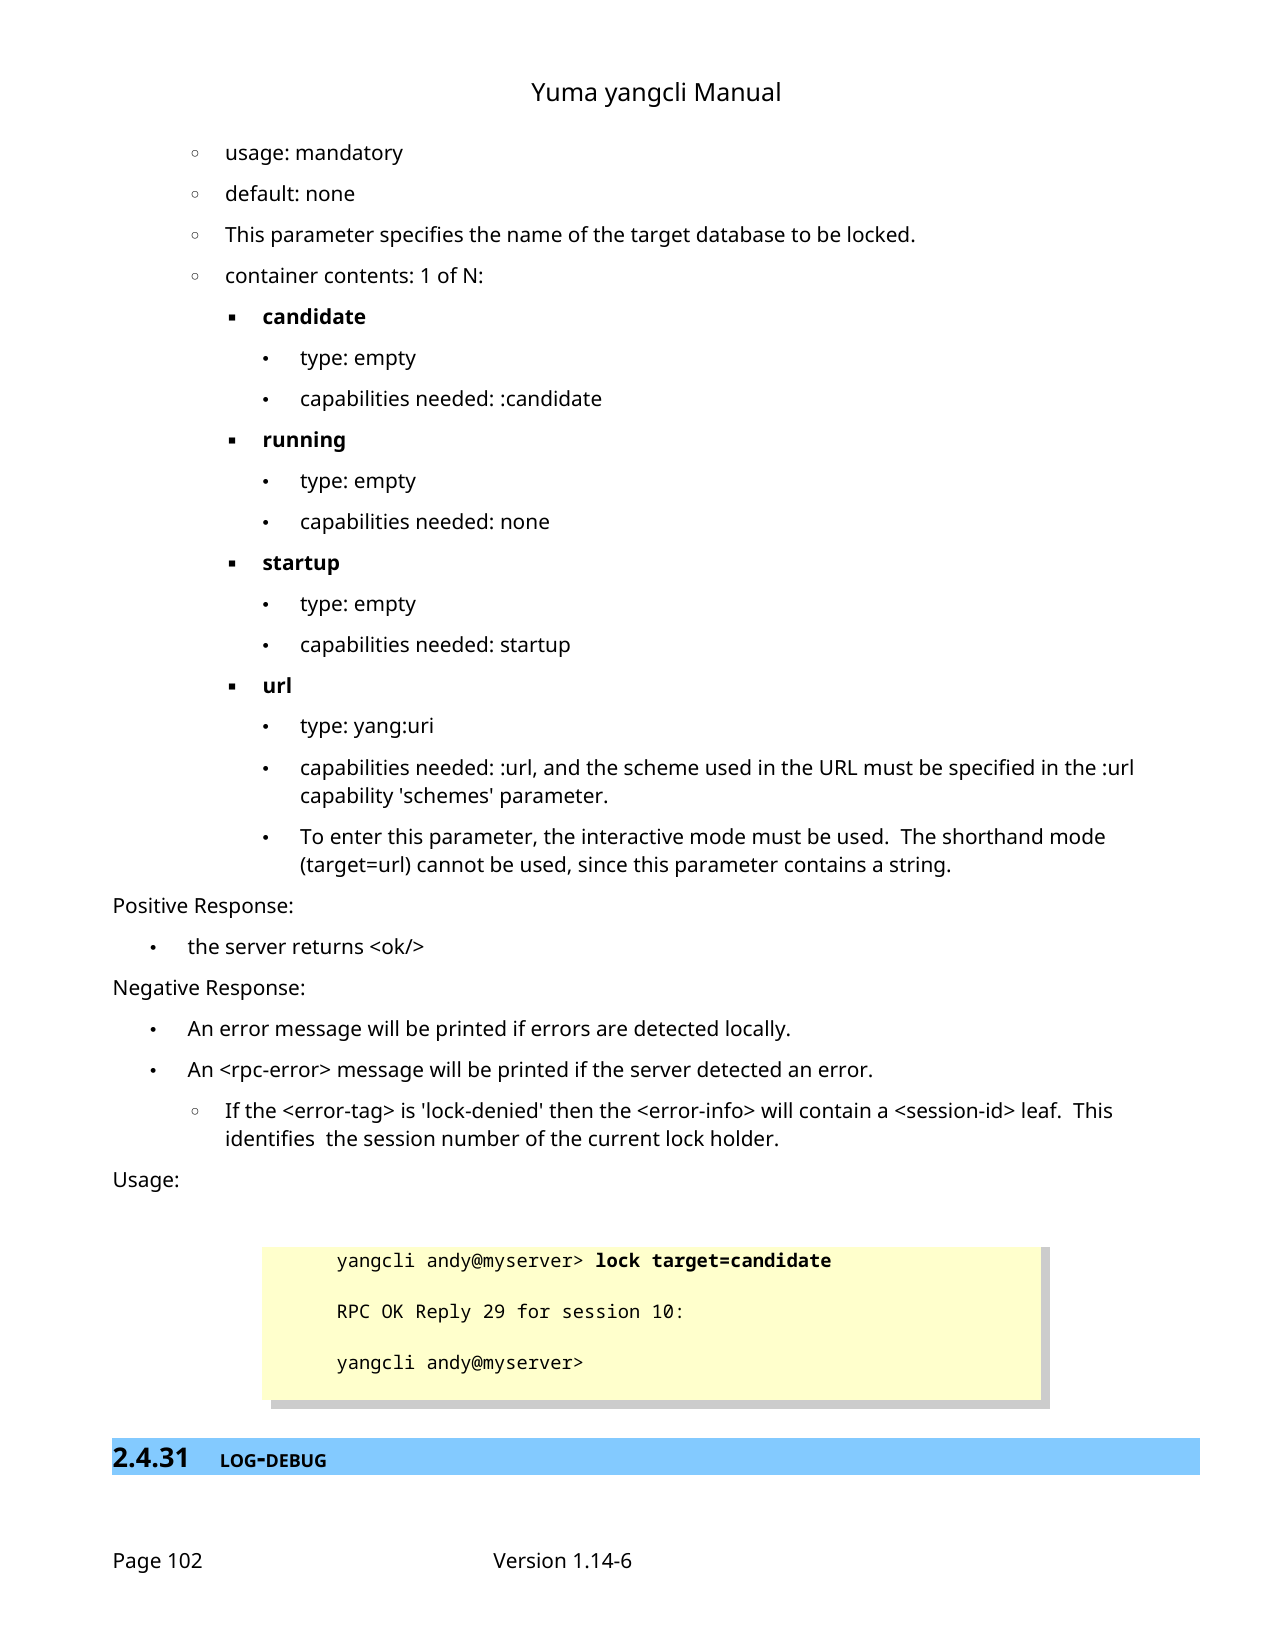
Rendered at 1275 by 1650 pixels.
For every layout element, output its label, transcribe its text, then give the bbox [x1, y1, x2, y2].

list url [225, 671, 1200, 699]
list type: yang:uri [262, 712, 1200, 740]
list type: empty [262, 589, 1200, 617]
list usage: mandatory [187, 138, 1200, 167]
list the server returns <ok/> [150, 932, 1200, 961]
list An error message will be printed if errors are detected locally. [150, 1014, 1200, 1043]
list This parameter specifies the name of the target database to be locked. [187, 220, 1200, 249]
list capabilities needed: :candidate [262, 384, 1200, 413]
list default: none [187, 179, 1200, 208]
list type: empty [262, 466, 1200, 494]
text yangcli andy@myserver> lock target=candidate [262, 1247, 1041, 1273]
list capabilities needed: startup [262, 630, 1200, 658]
list startup [225, 548, 1200, 576]
subtitle log-debug [112, 1438, 1200, 1475]
list To enter this parameter, the interactive mode must be used. The shorthand mode (target=url) cannot be used, since this parameter contains a string. [262, 822, 1200, 879]
list container contents: 1 of N: [187, 261, 1200, 290]
list If the <error-tag> is 'lock-denied' then the <error-info> will contain a <session-id> leaf. This identifies the session number of the current lock holder. [187, 1096, 1200, 1153]
list type: empty [262, 343, 1200, 372]
text Positive Response: [112, 891, 1200, 920]
text Negative Response: [112, 973, 1200, 1002]
list capabilities needed: none [262, 507, 1200, 535]
list capabilities needed: :url, and the scheme used in the URL must be specified in the :url capability 'schemes' parameter. [262, 753, 1200, 809]
list running [225, 425, 1200, 453]
list An <rpc-error> message will be printed if the server detected an error. [150, 1055, 1200, 1083]
list candidate [225, 302, 1200, 331]
text Usage: [112, 1165, 1200, 1194]
text yangcli andy@myserver> [262, 1349, 1041, 1375]
text RPC OK Reply 29 for session 10: [262, 1298, 1041, 1324]
